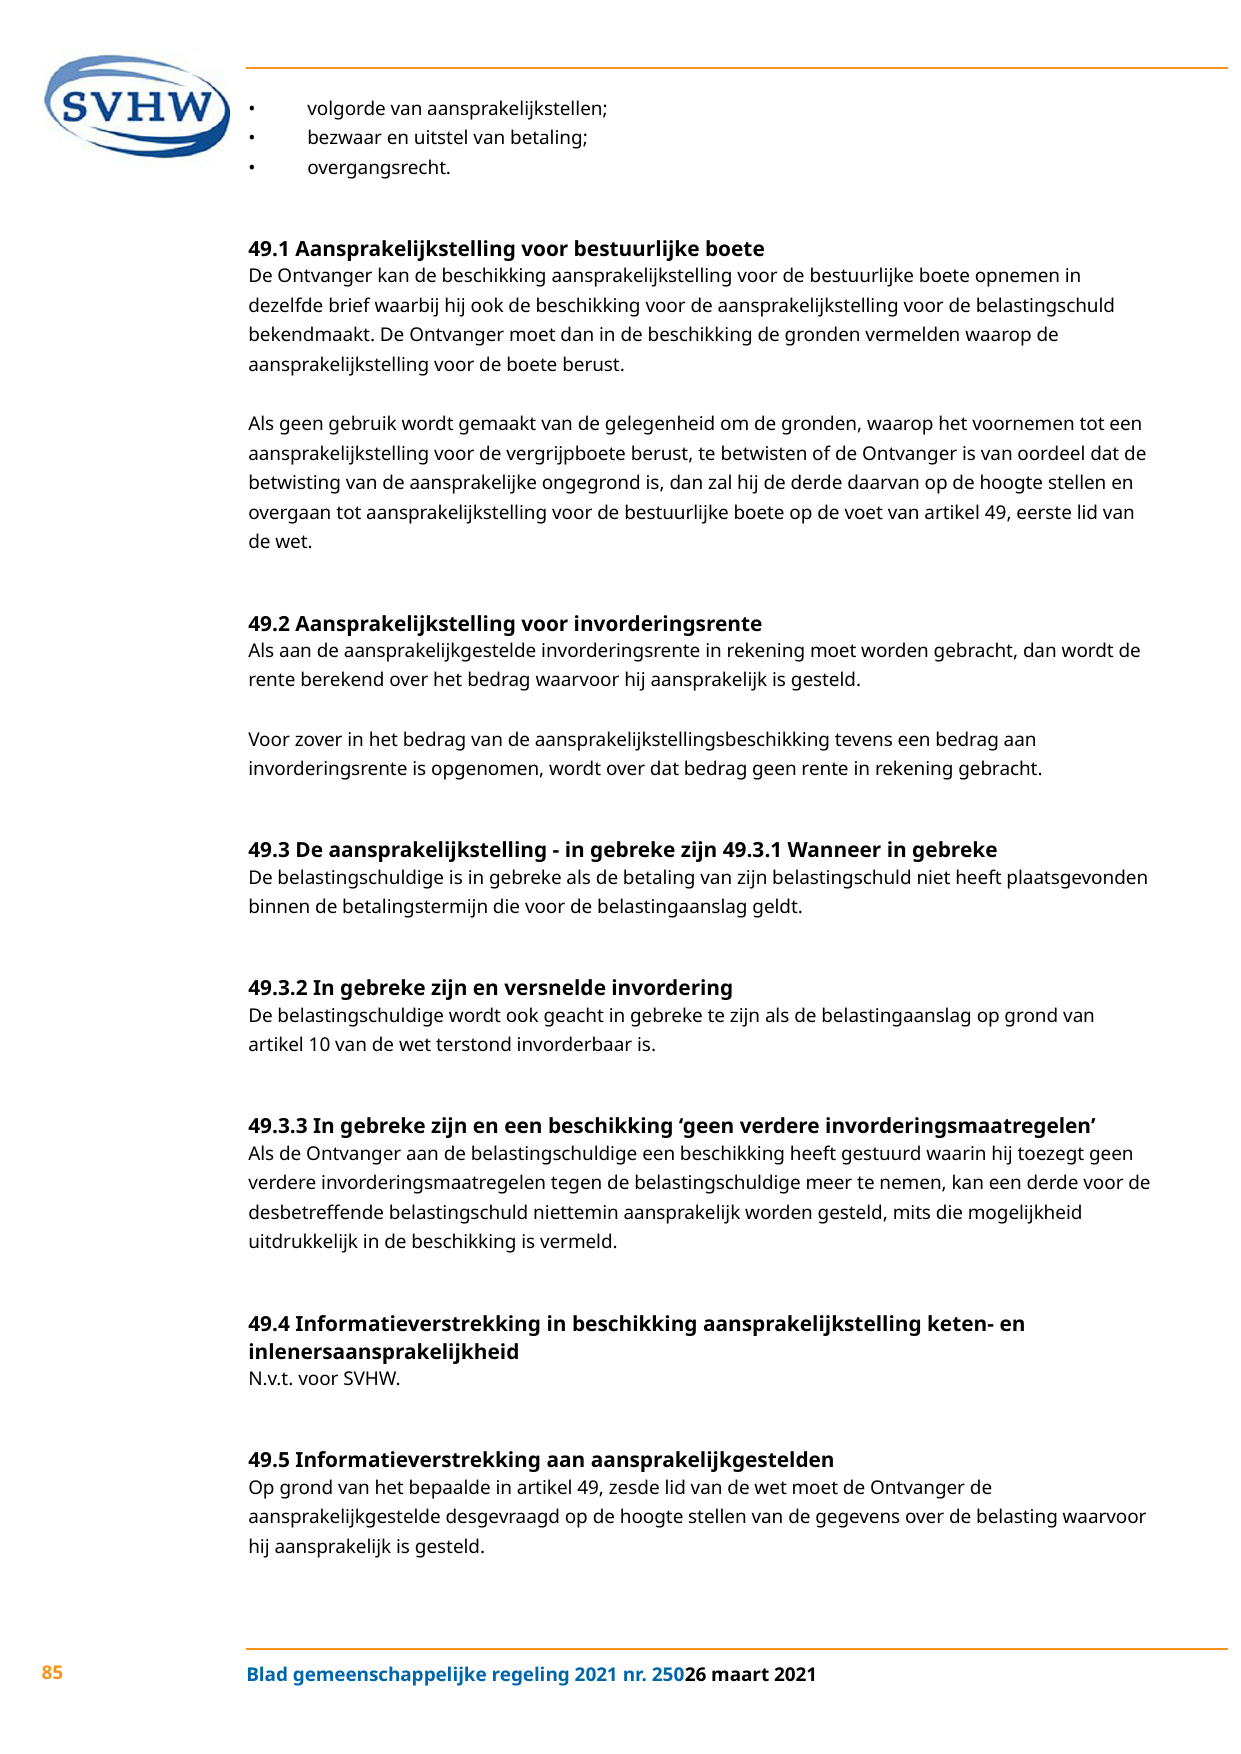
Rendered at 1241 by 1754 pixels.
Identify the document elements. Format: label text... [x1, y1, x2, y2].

text Als de Ontvanger aan de belastingschuldige een beschikking heeft gestuurd waarin hij toezegt geen verdere invorderingsmaatregelen tegen de belastingschuldige meer te nemen, kan een derde voor de desbetreffende belastingschuld niettemin aansprakelijk worden gesteld, mits die mogelijkheid uitdrukkelijk in de beschikking is vermeld. [248, 1140, 1152, 1254]
text Als aan de aansprakelijkgestelde invorderingsrente in rekening moet worden gebracht, dan wordt de rente berekend over het bedrag waarvoor hij aansprakelijk is gesteld. [248, 637, 1152, 692]
text Als geen gebruik wordt gemaakt van de gelegenheid om de gronden, waarop het voornemen tot een aansprakelijkstelling voor de vergrijpboete berust, te betwisten of de Ontvanger is van oordeel dat de betwisting van de aansprakelijke ongegrond is, dan zal hij de derde daarvan op de hoogte stellen en overgaan tot aansprakelijkstelling voor de bestuurlijke boete op de voet van artikel 49, eerste lid van de wet. [248, 410, 1152, 554]
text De Ontvanger kan de beschikking aansprakelijkstelling voor de bestuurlijke boete opnemen in dezelfde brief waarbij hij ook de beschikking voor de aansprakelijkstelling voor de belastingschuld bekendmaakt. De Ontvanger moet dan in de beschikking de gronden vermelden waarop de aansprakelijkstelling voor de boete berust. [248, 262, 1152, 377]
text De belastingschuldige is in gebreke als de betaling van zijn belastingschuld niet heeft plaatsgevonden binnen de betalingstermijn die voor de belastingaanslag geldt. [248, 864, 1152, 919]
text 49.3.3 In gebreke zijn en een beschikking ‘geen verdere invorderingsmaatregelen’ [248, 1111, 1152, 1140]
list bezwaar en uitstel van betaling; [248, 124, 1152, 150]
text 49.5 Informatieverstrekking aan aansprakelijkgestelden [248, 1446, 1152, 1474]
text 49.4 Informatieverstrekking in beschikking aansprakelijkstelling keten- en inlenersaansprakelijkheid [248, 1309, 1152, 1366]
text 49.1 Aansprakelijkstelling voor bestuurlijke boete [248, 234, 1152, 262]
picture [41, 47, 231, 172]
text Voor zover in het bedrag van de aansprakelijkstellingsbeschikking tevens een bedrag aan invorderingsrente is opgenomen, wordt over dat bedrag geen rente in rekening gebracht. [248, 726, 1152, 781]
list volgorde van aansprakelijkstellen; [248, 95, 1152, 121]
list overgangsrecht. [248, 154, 1152, 180]
text 49.3.2 In gebreke zijn en versnelde invordering [248, 973, 1152, 1002]
text N.v.t. voor SVHW. [248, 1366, 1152, 1391]
text De belastingschuldige wordt ook geacht in gebreke te zijn als de belastingaanslag op grond van artikel 10 van de wet terstond invorderbaar is. [248, 1002, 1152, 1057]
text Op grond van het bepaalde in artikel 49, zesde lid van de wet moet de Ontvanger de aansprakelijkgestelde desgevraagd op de hoogte stellen van de gegevens over de belasting waarvoor hij aansprakelijk is gesteld. [248, 1474, 1152, 1559]
text 49.3 De aansprakelijkstelling - in gebreke zijn 49.3.1 Wanneer in gebreke [248, 835, 1152, 864]
text 49.2 Aansprakelijkstelling voor invorderingsrente [248, 609, 1152, 637]
